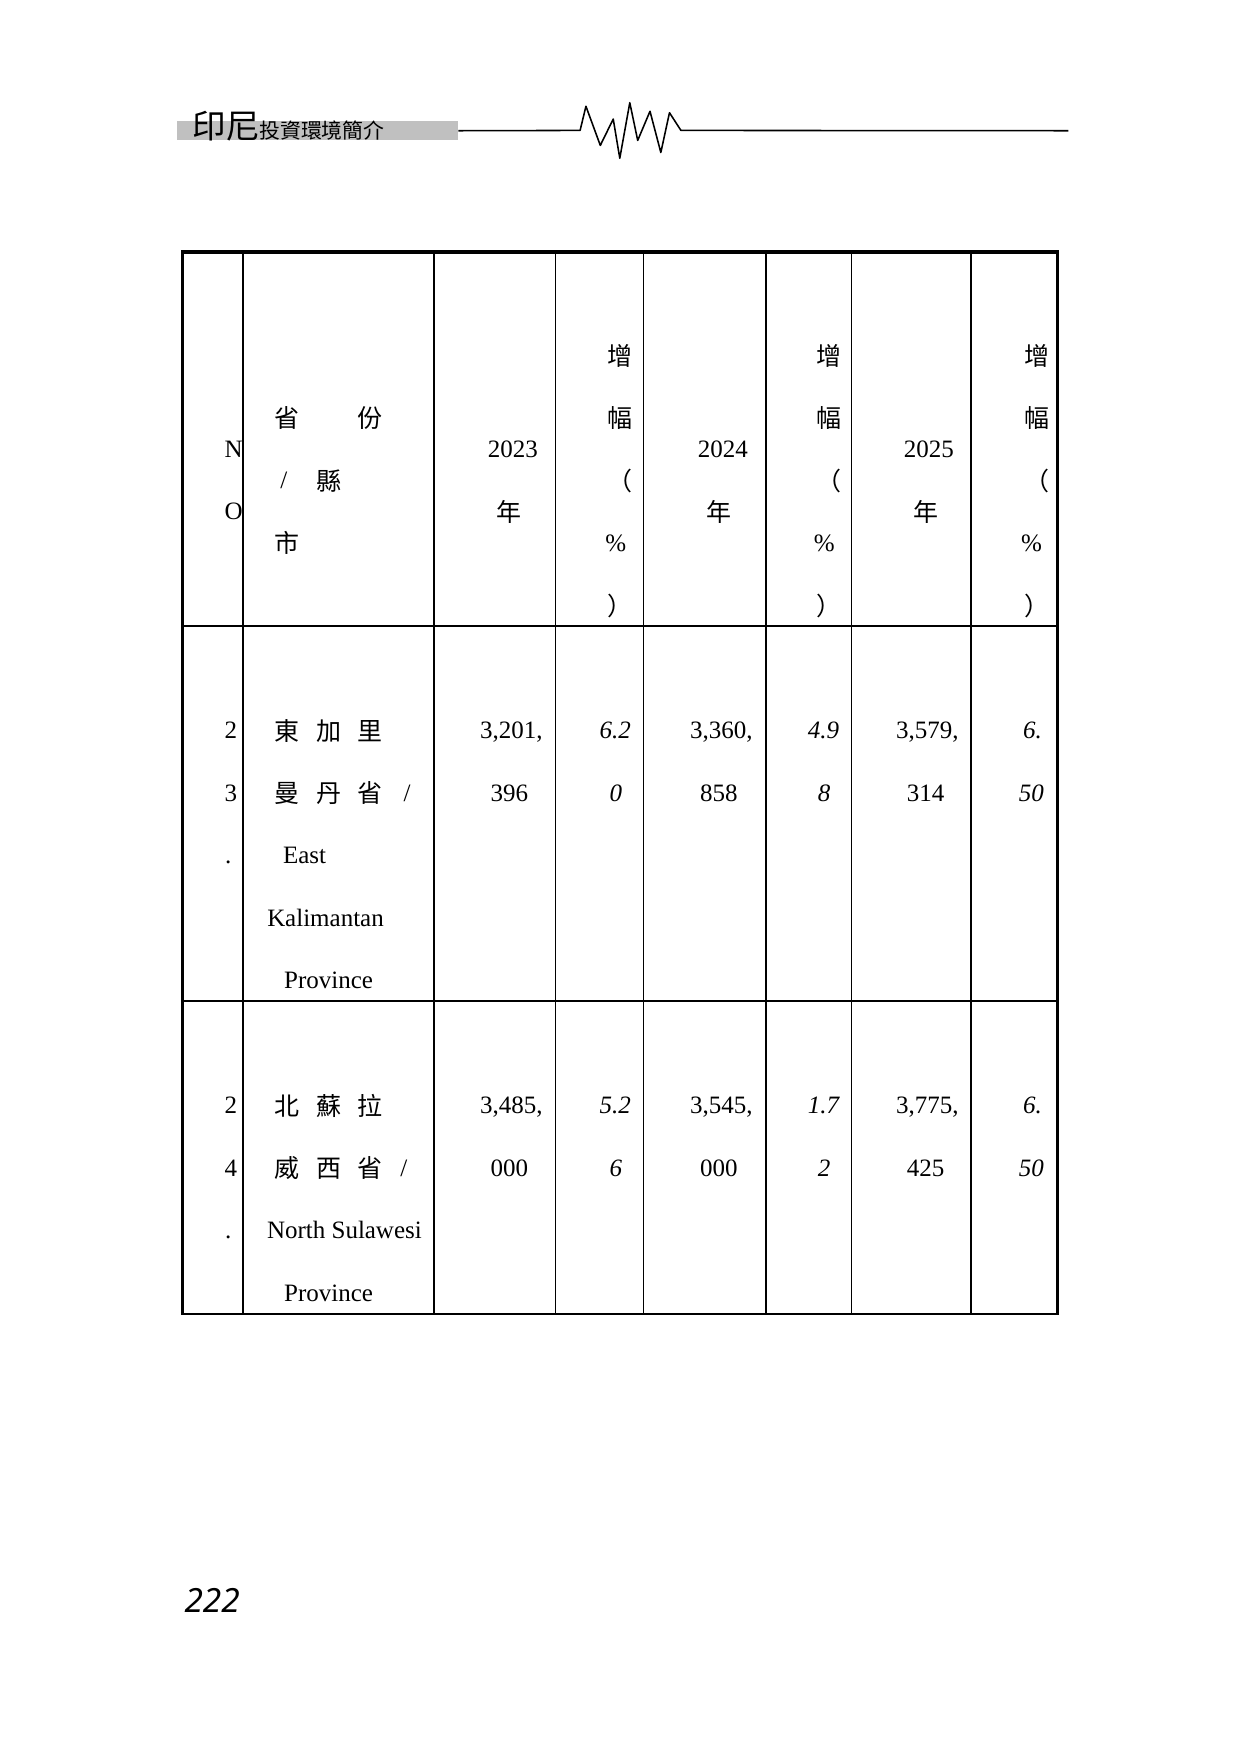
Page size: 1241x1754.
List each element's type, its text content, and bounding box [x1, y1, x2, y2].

table_cell 3,485,000 [435, 1002, 555, 1313]
table_cell 1.72 [767, 1002, 851, 1313]
table_cell 3,545,000 [644, 1002, 765, 1313]
table_cell 北蘇拉威西省/ North Sulawesi Province [244, 1002, 433, 1313]
table_cell 24. [184, 1002, 242, 1313]
table_header 增幅（%） [767, 254, 851, 625]
table_cell 3,579,314 [852, 627, 970, 1000]
table_cell 3,360,858 [644, 627, 765, 1000]
table_header 省 份 / 縣 市 [244, 254, 433, 625]
table_header 2023 年 [435, 254, 555, 625]
table_header 增幅（%） [556, 254, 643, 625]
table_cell 23. [184, 627, 242, 1000]
table_cell 3,201,396 [435, 627, 555, 1000]
table_header NO [184, 254, 242, 625]
table_cell 6.20 [556, 627, 643, 1000]
table_cell 6.50 [972, 1002, 1056, 1313]
table_header 增幅（%） [972, 254, 1056, 625]
table_cell 3,775,425 [852, 1002, 970, 1313]
table_header 2024 年 [644, 254, 765, 625]
table_cell 5.26 [556, 1002, 643, 1313]
table_cell 6.50 [972, 627, 1056, 1000]
table_cell 4.98 [767, 627, 851, 1000]
table_header 2025 年 [852, 254, 970, 625]
table_cell 東加里曼丹省/East Kalimantan Province [244, 627, 433, 1000]
